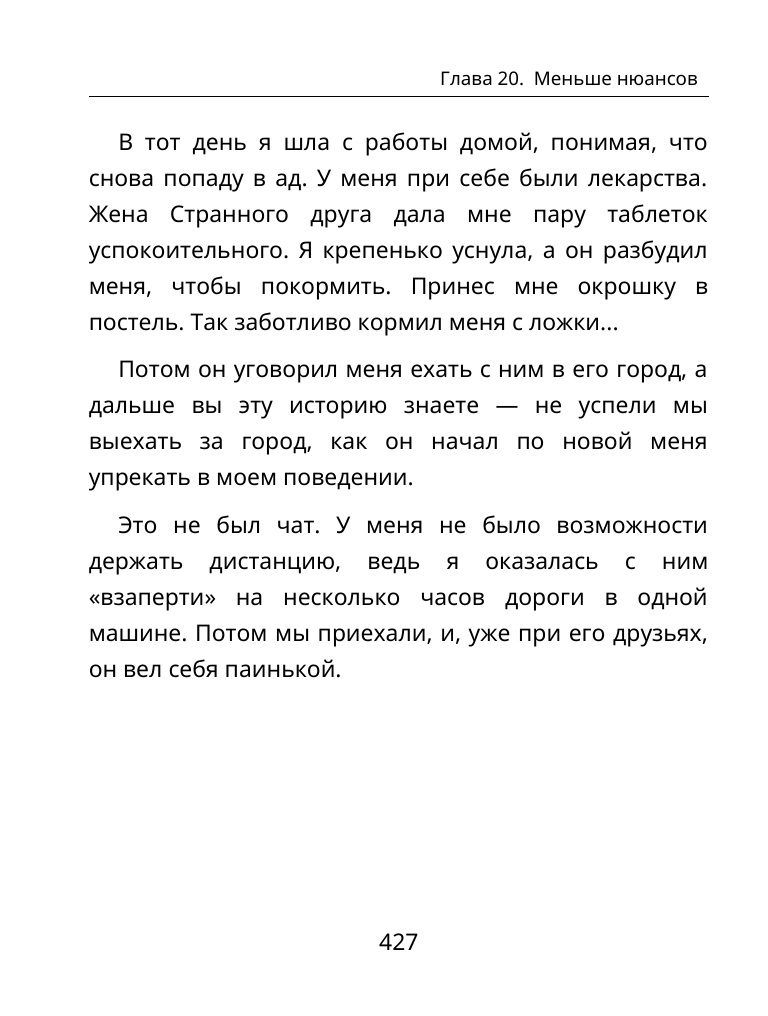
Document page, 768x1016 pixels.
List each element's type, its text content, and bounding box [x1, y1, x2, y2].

text Это не был чат. У меня не было возможности держать дистанцию, ведь я оказалась с ним «взаперти» на несколько часов дороги в одной машине. Потом мы приехали, и, уже при его друзьях, он вел себя паинькой. [88, 509, 709, 684]
text Потом он уговорил меня ехать с ним в его город, а дальше вы эту историю знаете — не успели мы выехать за город, как он начал по новой меня упрекать в моем поведении. [88, 353, 709, 492]
text В тот день я шла с работы домой, понимая, что снова попаду в ад. У меня при себе были лекарства. Жена Странного друга дала мне пару таблеток успокоительного. Я крепенько уснула, а он разбудил меня, чтобы покормить. Принес мне окрошку в постель. Так заботливо кормил меня с ложки... [88, 126, 709, 337]
